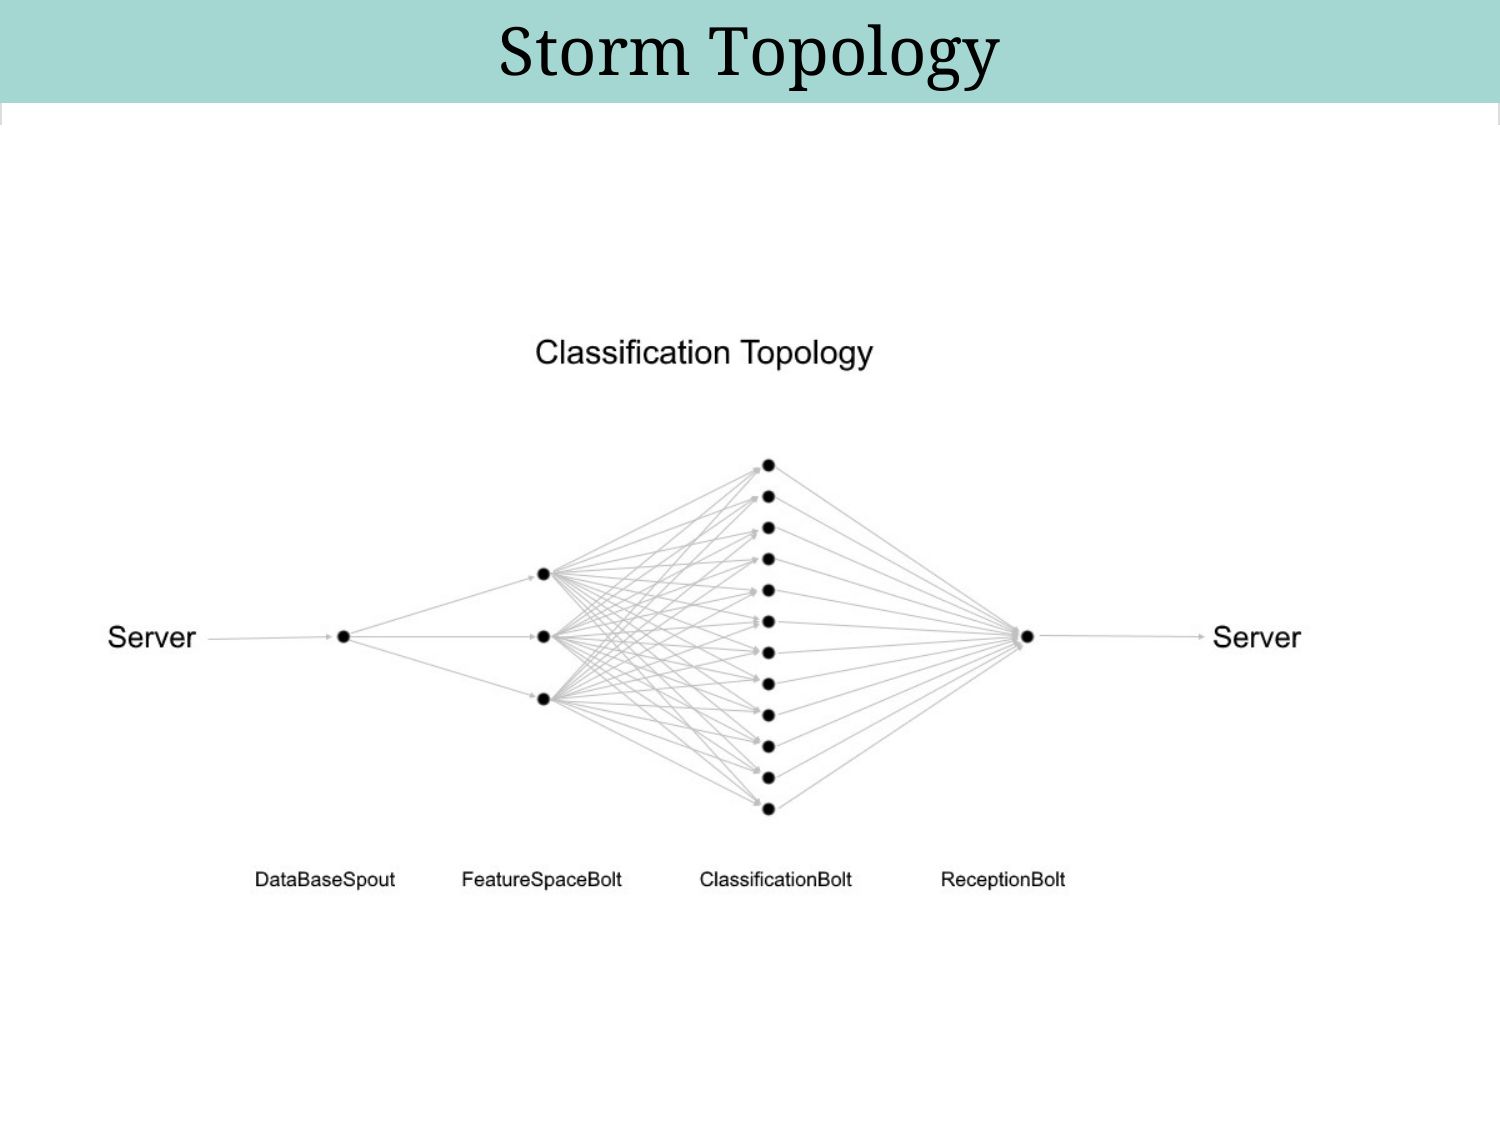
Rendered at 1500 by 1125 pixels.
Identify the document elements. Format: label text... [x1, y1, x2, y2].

picture [0, 125, 1500, 1125]
title Storm Topology [0, 0, 1500, 100]
